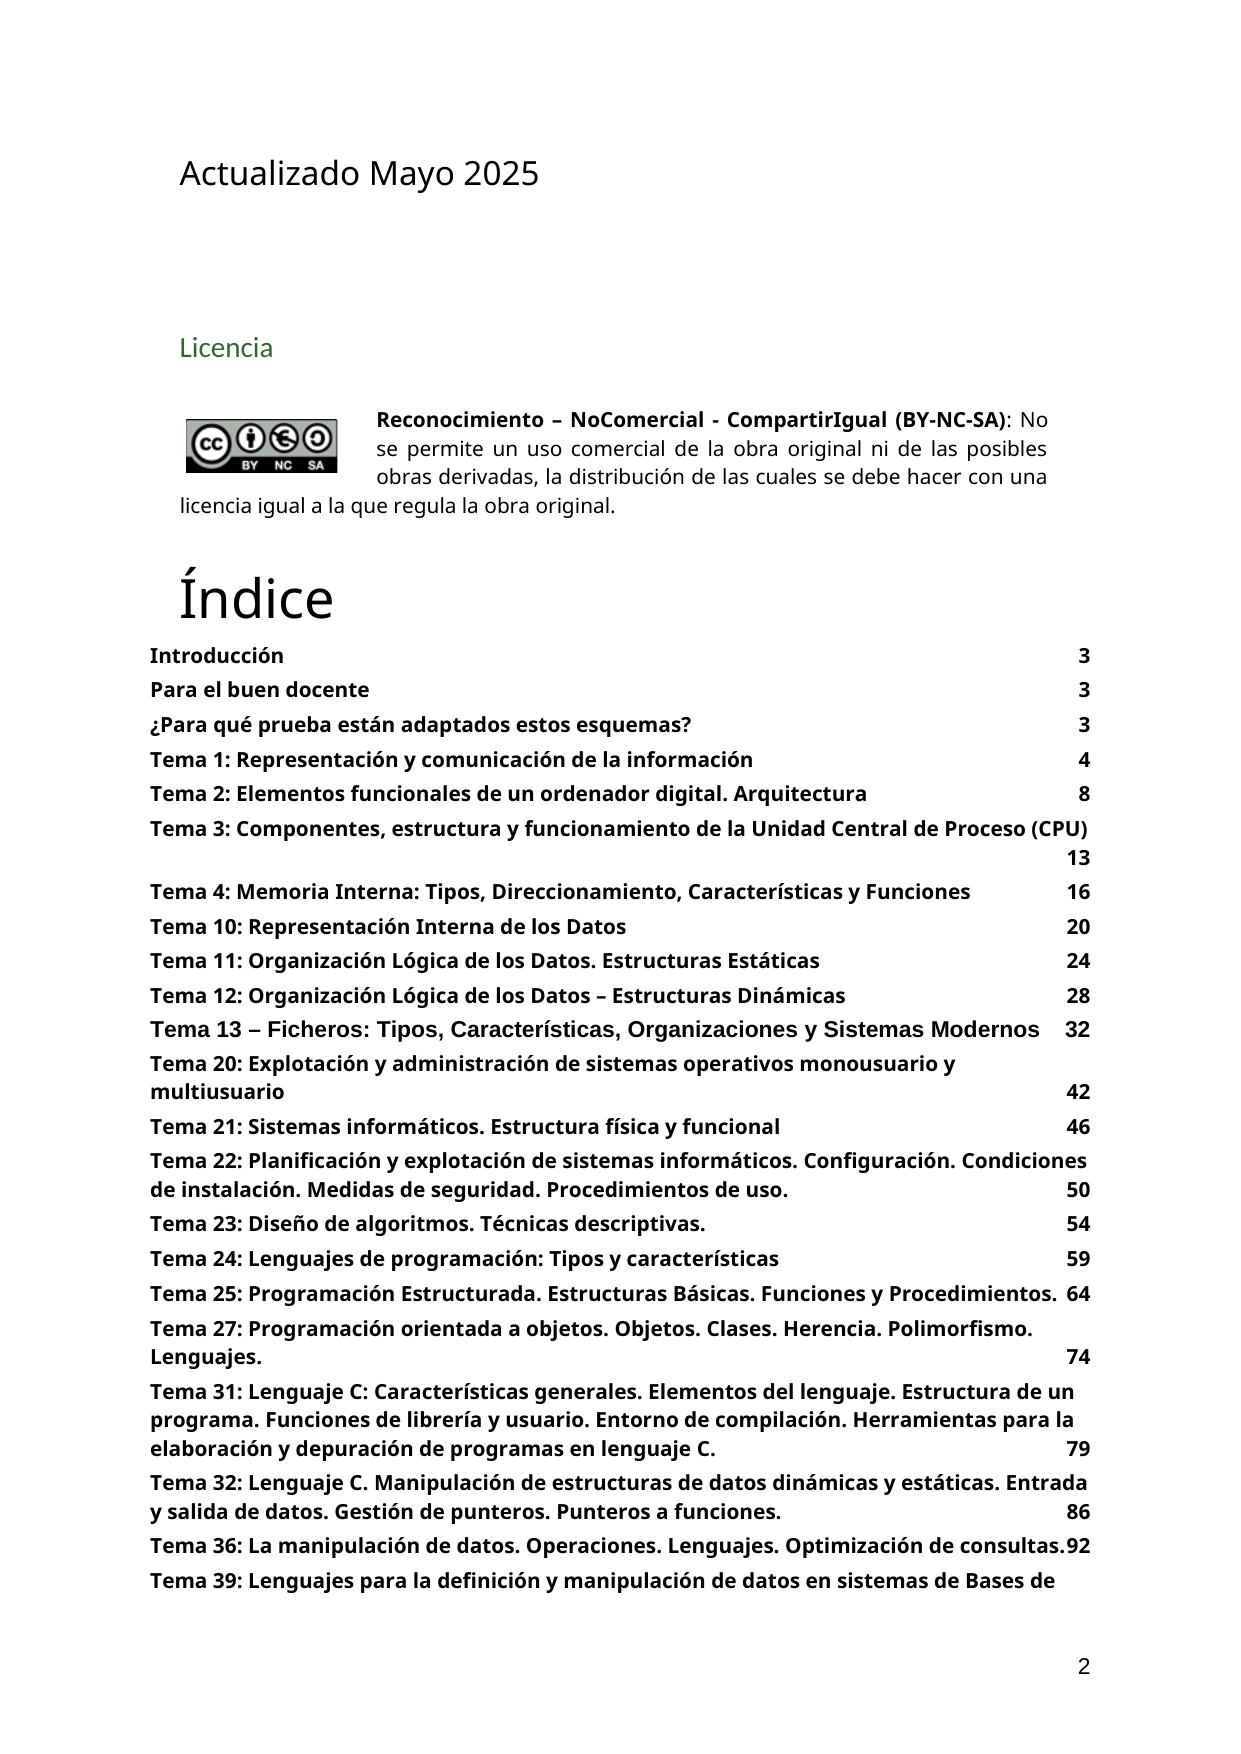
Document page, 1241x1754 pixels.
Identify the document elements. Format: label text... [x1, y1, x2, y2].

text Tema 39: Lenguajes para la definición y manipulación de datos en sistemas de Bases de [150, 1566, 1090, 1594]
text Tema 22: Planificación y explotación de sistemas informáticos. Configuración. Condiciones de instalación. Medidas de seguridad. Procedimientos de uso. 50 [150, 1146, 1090, 1203]
text ¿Para qué prueba están adaptados estos esquemas? 3 [150, 710, 1090, 738]
text Tema 27: Programación orientada a objetos. Objetos. Clases. Herencia. Polimorfismo. Lenguajes. 74 [150, 1314, 1090, 1371]
text Para el buen docente 3 [150, 675, 1090, 704]
title Índice [179, 561, 1090, 634]
text Actualizado Mayo 2025 [179, 150, 1090, 195]
text Introducción 3 [150, 641, 1090, 669]
text Tema 3: Componentes, estructura y funcionamiento de la Unidad Central de Proceso (CPU) 13 [150, 814, 1090, 871]
text Licencia [179, 329, 1090, 365]
text Tema 32: Lenguaje C. Manipulación de estructuras de datos dinámicas y estáticas. Entrada y salida de datos. Gestión de punteros. Punteros a funciones. 86 [150, 1468, 1090, 1525]
text Tema 4: Memoria Interna: Tipos, Direccionamiento, Características y Funciones 16 [150, 877, 1090, 906]
picture [186, 419, 338, 473]
text Tema 23: Diseño de algoritmos. Técnicas descriptivas. 54 [150, 1209, 1090, 1238]
text Tema 20: Explotación y administración de sistemas operativos monousuario y multiusuario 42 [150, 1049, 1090, 1106]
text Tema 24: Lenguajes de programación: Tipos y características 59 [150, 1244, 1090, 1273]
text Tema 31: Lenguaje C: Características generales. Elementos del lenguaje. Estructura de un programa. Funciones de librería y usuario. Entorno de compilación. Herramientas para la elaboración y depuración de programas en lenguaje C. 79 [150, 1377, 1090, 1462]
text Tema 12: Organización Lógica de los Datos – Estructuras Dinámicas 28 [150, 981, 1090, 1010]
text Tema 36: La manipulación de datos. Operaciones. Lenguajes. Optimización de consultas. 92 [150, 1531, 1090, 1560]
text Tema 10: Representación Interna de los Datos 20 [150, 912, 1090, 940]
text Tema 25: Programación Estructurada. Estructuras Básicas. Funciones y Procedimientos. 64 [150, 1279, 1090, 1307]
text Tema 1: Representación y comunicación de la información 4 [150, 745, 1090, 773]
text Tema 13 – Ficheros: Tipos, Características, Organizaciones y Sistemas Modernos 32 [150, 1016, 1090, 1042]
text Tema 11: Organización Lógica de los Datos. Estructuras Estáticas 24 [150, 947, 1090, 975]
text Reconocimiento – NoComercial - CompartirIgual (BY-NC-SA): No se permite un uso comercial de la obra original ni de las posibles obras derivadas, la distribución de las cuales se debe hacer con una licencia igual a la que regula la obra original. [179, 406, 1048, 519]
text Tema 2: Elementos funcionales de un ordenador digital. Arquitectura 8 [150, 779, 1090, 808]
text Tema 21: Sistemas informáticos. Estructura física y funcional 46 [150, 1112, 1090, 1140]
